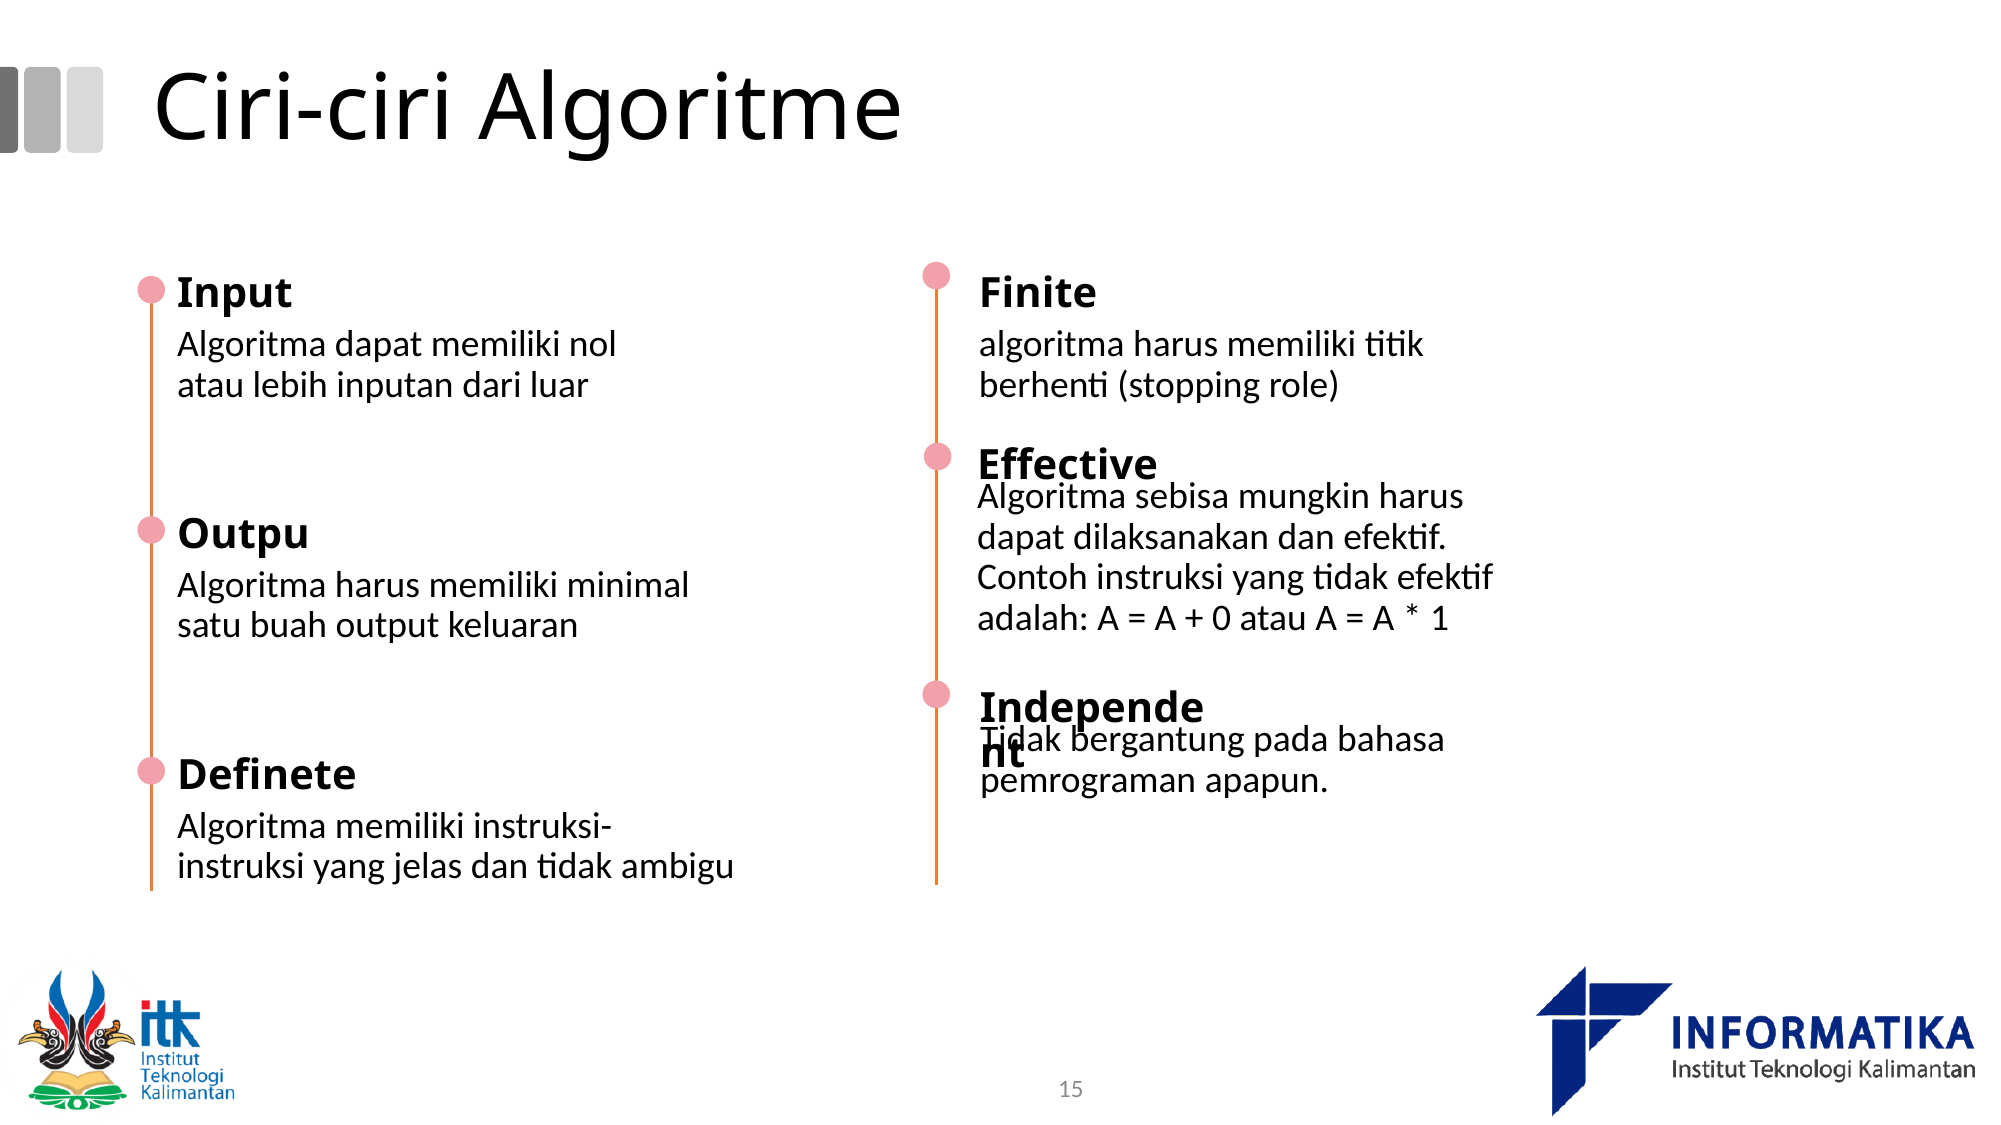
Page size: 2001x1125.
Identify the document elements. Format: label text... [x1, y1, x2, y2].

title Ciri-ciri Algoritme [137, 1, 1863, 219]
text_box [137, 516, 166, 544]
text_box Input [229, 289, 238, 302]
text_box [922, 261, 951, 290]
text_box algoritma harus memiliki titik berhenti (stopping role) [963, 309, 1555, 404]
text_box [137, 756, 166, 785]
text_box [137, 275, 166, 304]
text_box Algoritma sebisa mungkin harus dapat dilaksanakan dan efektif. Contoh instruksi yang tidak efektif adalah: A = A + 0 atau A = A * 1 [962, 461, 1522, 682]
text_box [923, 442, 952, 471]
text_box Independent [964, 671, 1247, 704]
text_box Tidak bergantung pada bahasa pemrograman apapun. [964, 704, 1525, 925]
text_box Input [162, 256, 445, 309]
text_box Outpu [162, 497, 445, 549]
text_box Algoritma dapat memiliki nol atau lebih inputan dari luar [162, 309, 671, 404]
text_box Algoritma memiliki instruksi-instruksi yang jelas dan tidak ambigu [162, 790, 755, 885]
picture [0, 935, 253, 1125]
picture [1534, 965, 1976, 1118]
text_box Effective [962, 428, 1245, 461]
text_box Definete [162, 738, 445, 790]
text_box Finite [963, 256, 1246, 309]
text_box Algoritma harus memiliki minimal satu buah output keluaran [162, 549, 755, 644]
text_box [922, 680, 951, 709]
text_box Outpu [264, 530, 273, 543]
